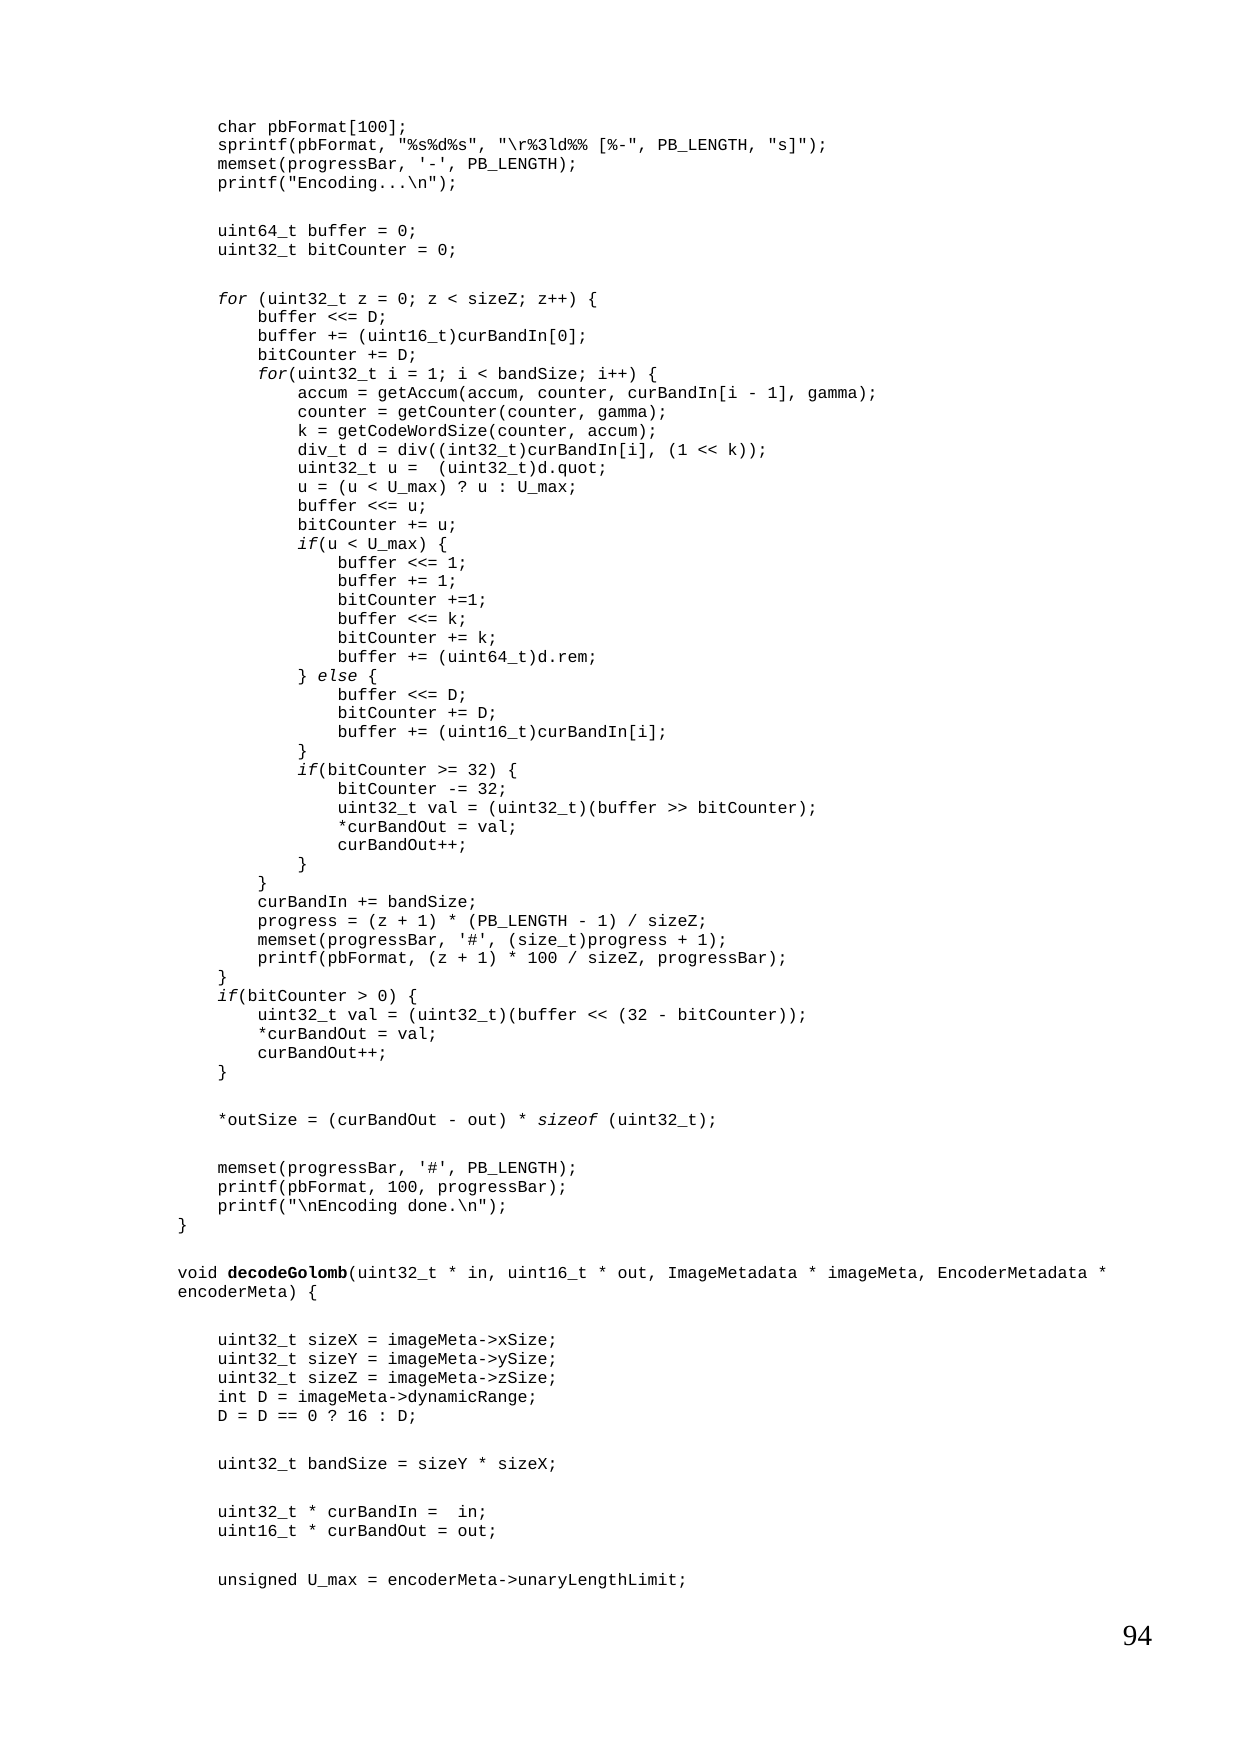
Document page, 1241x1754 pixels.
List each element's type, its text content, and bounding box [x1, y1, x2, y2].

text uint32_t bandSize = sizeY * sizeX; [177, 1456, 1152, 1474]
text buffer += (uint64_t)d.rem; [177, 648, 1152, 667]
text } else { [177, 667, 1152, 686]
text counter = getCounter(counter, gamma); [177, 403, 1152, 422]
text curBandOut++; [177, 837, 1152, 856]
text curBandOut++; [177, 1044, 1152, 1063]
text buffer <<= 1; [177, 554, 1152, 573]
text bitCounter += u; [177, 516, 1152, 535]
text buffer <<= k; [177, 611, 1152, 629]
text } [177, 1063, 1152, 1082]
text uint16_t * curBandOut = out; [177, 1523, 1152, 1542]
text } [177, 856, 1152, 875]
text } [177, 743, 1152, 762]
text buffer <<= D; [177, 686, 1152, 705]
text div_t d = div((int32_t)curBandIn[i], (1 << k)); [177, 441, 1152, 460]
text progress = (z + 1) * (PB_LENGTH - 1) / sizeZ; [177, 912, 1152, 931]
text unsigned U_max = encoderMeta->unaryLengthLimit; [177, 1571, 1152, 1590]
text buffer <<= u; [177, 498, 1152, 516]
text buffer <<= D; [177, 309, 1152, 328]
text uint32_t sizeY = imageMeta->ySize; [177, 1351, 1152, 1370]
text if(u < U_max) { [177, 535, 1152, 554]
text sprintf(pbFormat, "%s%d%s", "\r%3ld%% [%-", PB_LENGTH, "s]"); [177, 137, 1152, 156]
text curBandIn += bandSize; [177, 893, 1152, 912]
text u = (u < U_max) ? u : U_max; [177, 479, 1152, 498]
text printf("\nEncoding done.\n"); [177, 1198, 1152, 1216]
text buffer += 1; [177, 573, 1152, 592]
text } [177, 1216, 1152, 1235]
text bitCounter +=1; [177, 592, 1152, 611]
text D = D == 0 ? 16 : D; [177, 1407, 1152, 1426]
text char pbFormat[100]; [177, 118, 1152, 137]
text void decodeGolomb(uint32_t * in, uint16_t * out, ImageMetadata * imageMeta, EncoderMetadata * encoderMeta) { [177, 1265, 1152, 1302]
text } [177, 969, 1152, 988]
text memset(progressBar, '#', (size_t)progress + 1); [177, 931, 1152, 950]
text uint32_t u = (uint32_t)d.quot; [177, 460, 1152, 479]
text bitCounter += D; [177, 347, 1152, 366]
text k = getCodeWordSize(counter, accum); [177, 422, 1152, 441]
text if(bitCounter > 0) { [177, 988, 1152, 1007]
text uint32_t val = (uint32_t)(buffer >> bitCounter); [177, 799, 1152, 818]
text *curBandOut = val; [177, 818, 1152, 837]
text bitCounter -= 32; [177, 780, 1152, 799]
text memset(progressBar, '#', PB_LENGTH); [177, 1160, 1152, 1179]
text for (uint32_t z = 0; z < sizeZ; z++) { [177, 290, 1152, 309]
text printf(pbFormat, (z + 1) * 100 / sizeZ, progressBar); [177, 950, 1152, 969]
text for(uint32_t i = 1; i < bandSize; i++) { [177, 366, 1152, 384]
text printf("Encoding...\n"); [177, 175, 1152, 193]
text uint32_t val = (uint32_t)(buffer << (32 - bitCounter)); [177, 1007, 1152, 1026]
text bitCounter += D; [177, 705, 1152, 724]
text if(bitCounter >= 32) { [177, 762, 1152, 780]
text accum = getAccum(accum, counter, curBandIn[i - 1], gamma); [177, 384, 1152, 403]
text buffer += (uint16_t)curBandIn[0]; [177, 328, 1152, 347]
text buffer += (uint16_t)curBandIn[i]; [177, 724, 1152, 743]
text } [177, 875, 1152, 893]
text uint32_t sizeZ = imageMeta->zSize; [177, 1370, 1152, 1388]
text uint32_t sizeX = imageMeta->xSize; [177, 1332, 1152, 1351]
text int D = imageMeta->dynamicRange; [177, 1388, 1152, 1407]
text *outSize = (curBandOut - out) * sizeof (uint32_t); [177, 1112, 1152, 1130]
text bitCounter += k; [177, 629, 1152, 648]
text uint32_t bitCounter = 0; [177, 242, 1152, 261]
text memset(progressBar, '-', PB_LENGTH); [177, 156, 1152, 175]
text *curBandOut = val; [177, 1026, 1152, 1044]
text uint32_t * curBandIn = in; [177, 1504, 1152, 1523]
text uint64_t buffer = 0; [177, 223, 1152, 242]
text printf(pbFormat, 100, progressBar); [177, 1179, 1152, 1198]
